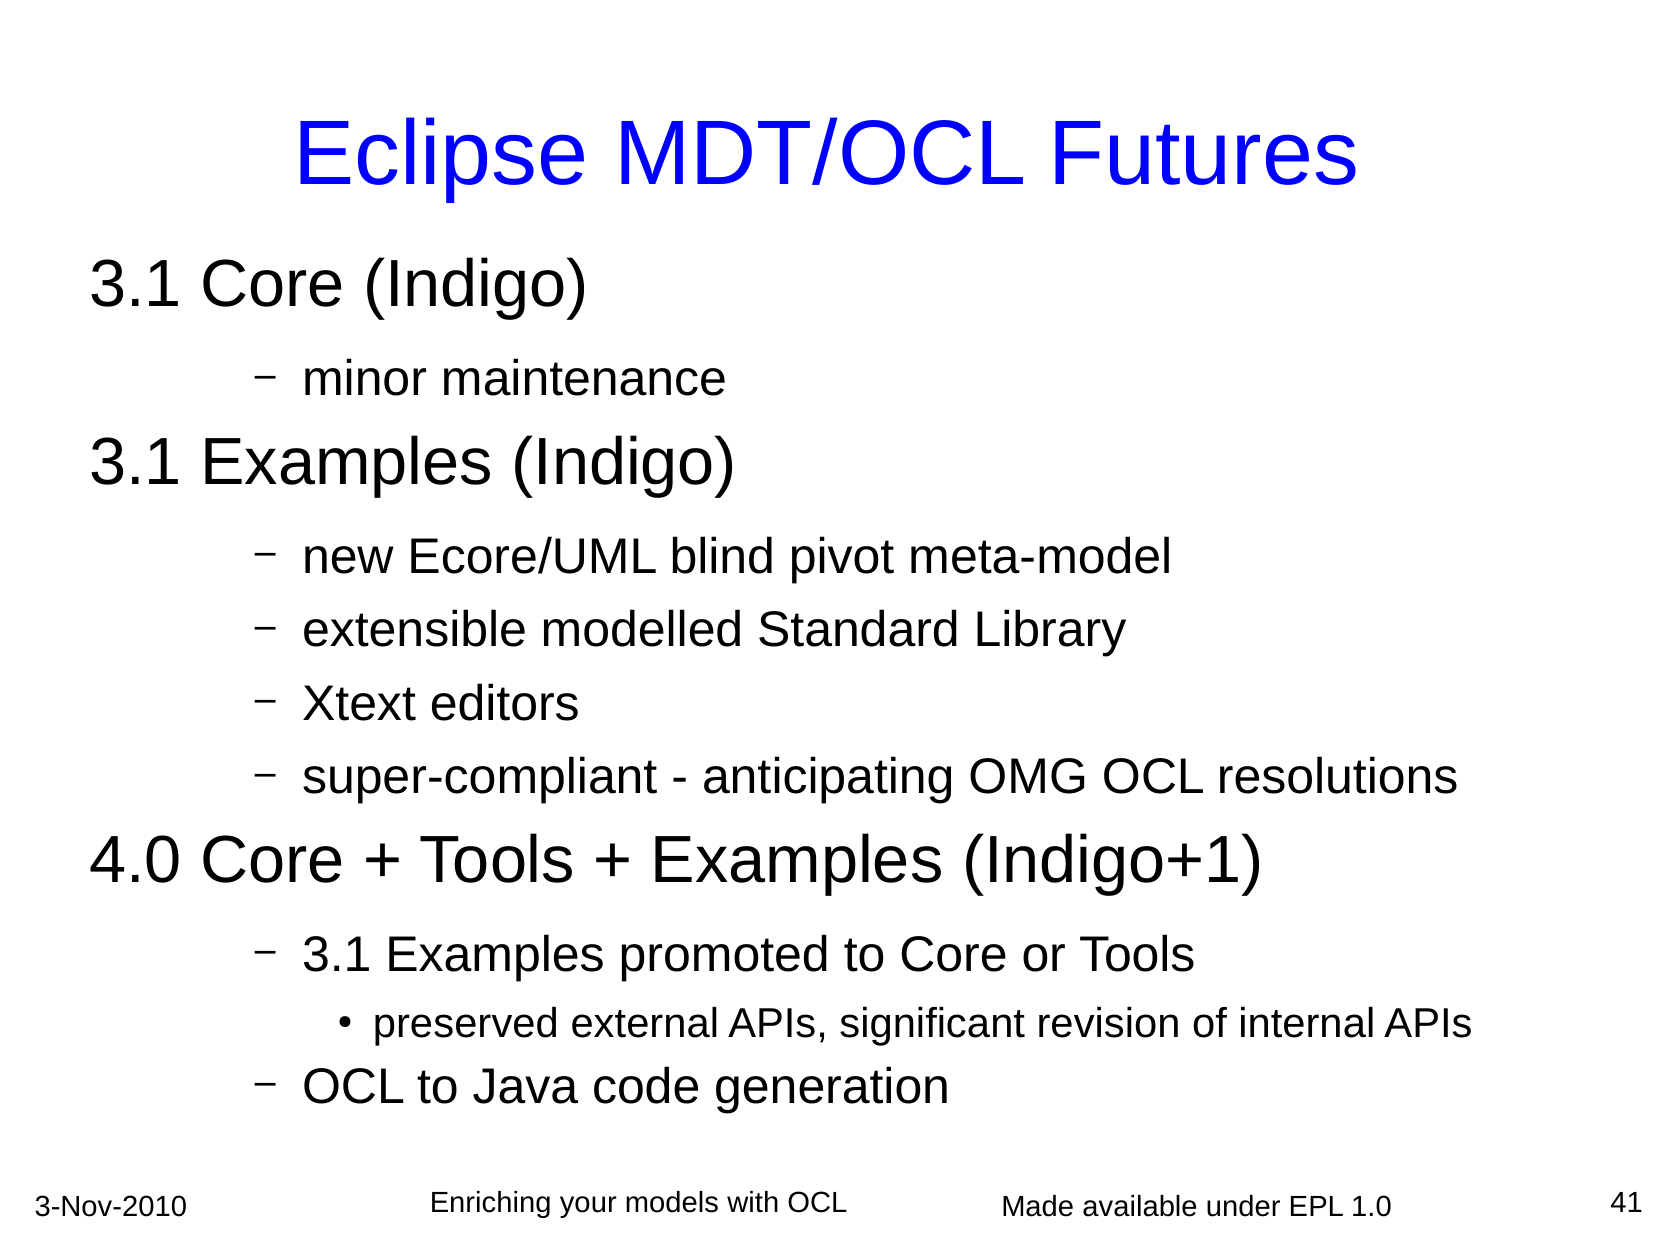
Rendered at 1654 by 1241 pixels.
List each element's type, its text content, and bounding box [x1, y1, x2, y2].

title Eclipse MDT/OCL Futures [82, 49, 1571, 257]
list 3.1 Core (Indigo) minor maintenance 3.1 Examples (Indigo) new Ecore/UML blind pivot meta-model extensible modelled Standard Library Xtext editors super-compliant - anticipating OMG OCL resolutions 4.0 Core + Tools + Examples (Indigo+1) 3.1 Examples promoted to Core or Tools preserved external APIs, significant revision of internal APIs OCL to Java code generation [89, 245, 1578, 1115]
